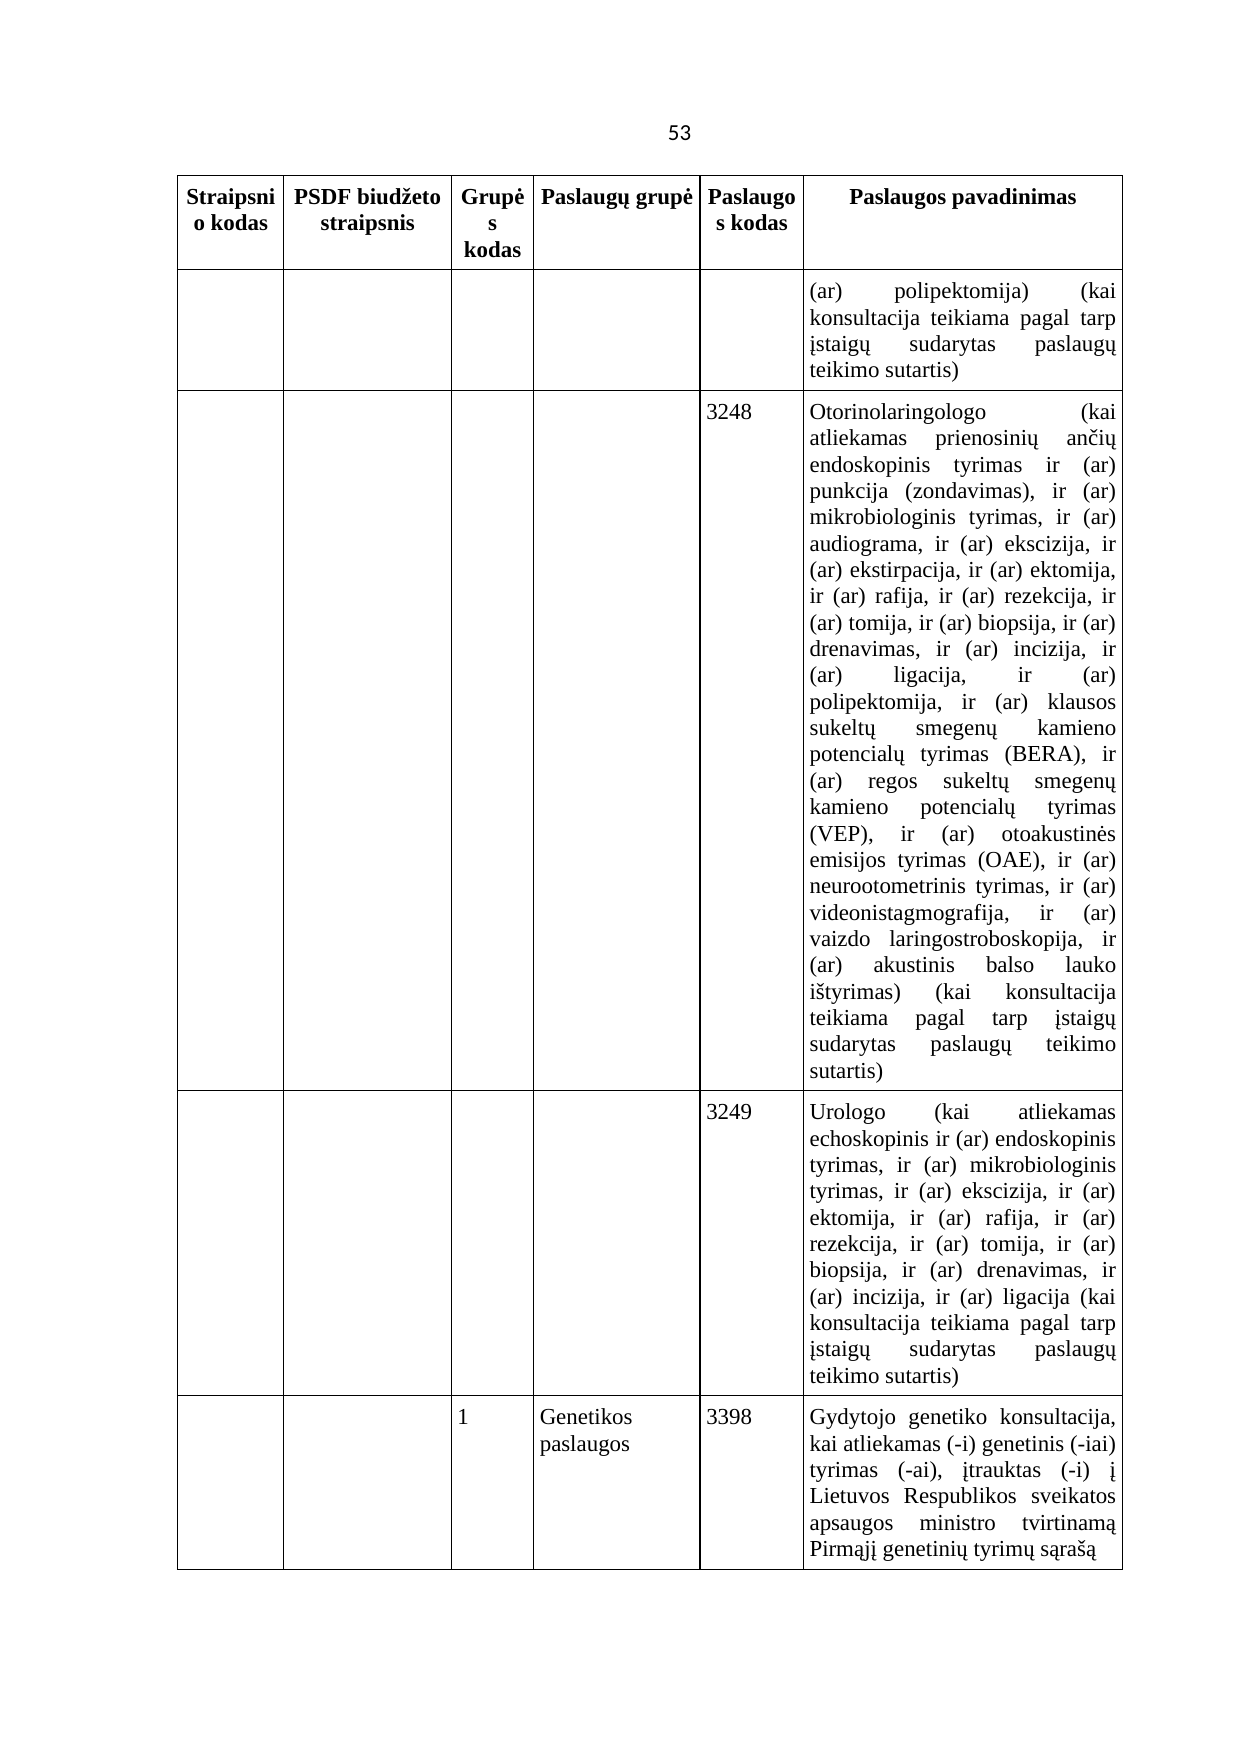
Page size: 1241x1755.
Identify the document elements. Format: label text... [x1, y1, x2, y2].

table_cell [534, 391, 699, 1090]
table_cell [534, 1091, 699, 1395]
table_cell Otorinolaringologo (kai atliekamas prienosinių ančių endoskopinis tyrimas ir (ar) punkcija (zondavimas), ir (ar) mikrobiologinis tyrimas, ir (ar) audiograma, ir (ar) ekscizija, ir (ar) ekstirpacija, ir (ar) ektomija, ir (ar) rafija, ir (ar) rezekcija, ir (ar) tomija, ir (ar) biopsija, ir (ar) drenavimas, ir (ar) incizija, ir (ar) ligacija, ir (ar) polipektomija, ir (ar) klausos sukeltų smegenų kamieno potencialų tyrimas (BERA), ir (ar) regos sukeltų smegenų kamieno potencialų tyrimas (VEP), ir (ar) otoakustinės emisijos tyrimas (OAE), ir (ar) neurootometrinis tyrimas, ir (ar) videonistagmografija, ir (ar) vaizdo laringostroboskopija, ir (ar) akustinis balso lauko ištyrimas) (kai konsultacija teikiama pagal tarp įstaigų sudarytas paslaugų teikimo sutartis) [804, 391, 1122, 1090]
table_header Grupės kodas [452, 176, 533, 269]
table_cell [452, 270, 533, 390]
table_cell [452, 391, 533, 1090]
table_cell [284, 1091, 451, 1395]
table_cell [284, 1396, 451, 1569]
table_header Paslaugos pavadinimas [804, 176, 1122, 269]
table_cell 3398 [701, 1396, 803, 1569]
table_header PSDF biudžeto straipsnis [284, 176, 451, 269]
table_cell 1 [452, 1396, 533, 1569]
table_cell [178, 391, 283, 1090]
table_header Paslaugų grupė [534, 176, 699, 269]
table_cell [452, 1091, 533, 1395]
table_header Paslaugos kodas [701, 176, 803, 269]
table_cell [284, 270, 451, 390]
table_cell [284, 391, 451, 1090]
table_cell [178, 1091, 283, 1395]
table_cell 3249 [701, 1091, 803, 1395]
table_cell (ar) polipektomija) (kai konsultacija teikiama pagal tarp įstaigų sudarytas paslaugų teikimo sutartis) [804, 270, 1122, 390]
table_header Straipsnio kodas [178, 176, 283, 269]
table_cell [534, 270, 699, 390]
table_cell [701, 270, 803, 390]
table_cell Genetikos paslaugos [534, 1396, 699, 1569]
table_cell Gydytojo genetiko konsultacija, kai atliekamas (-i) genetinis (-iai) tyrimas (-ai), įtrauktas (-i) į Lietuvos Respublikos sveikatos apsaugos ministro tvirtinamą Pirmąjį genetinių tyrimų sąrašą [804, 1396, 1122, 1569]
table_cell Urologo (kai atliekamas echoskopinis ir (ar) endoskopinis tyrimas, ir (ar) mikrobiologinis tyrimas, ir (ar) ekscizija, ir (ar) ektomija, ir (ar) rafija, ir (ar) rezekcija, ir (ar) tomija, ir (ar) biopsija, ir (ar) drenavimas, ir (ar) incizija, ir (ar) ligacija (kai konsultacija teikiama pagal tarp įstaigų sudarytas paslaugų teikimo sutartis) [804, 1091, 1122, 1395]
table_cell [178, 1396, 283, 1569]
table_cell [178, 270, 283, 390]
table_cell 3248 [701, 391, 803, 1090]
